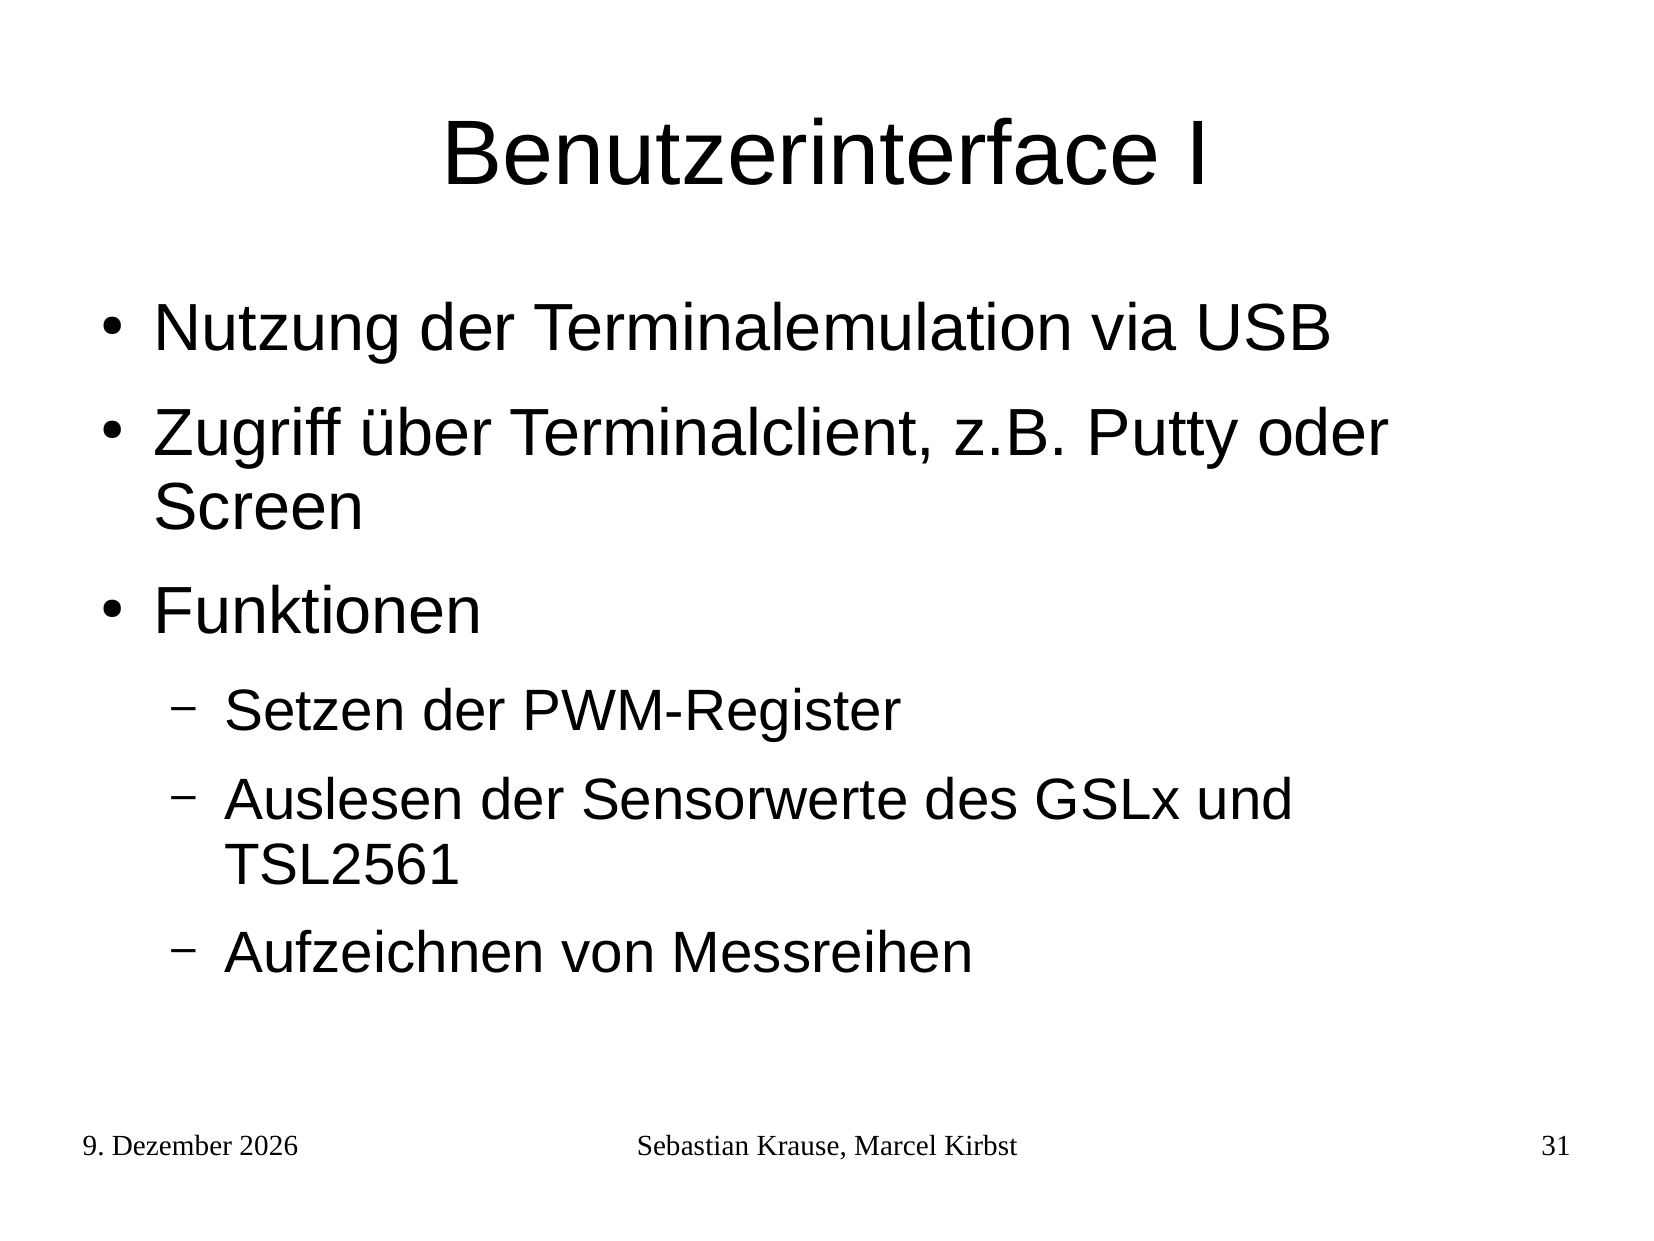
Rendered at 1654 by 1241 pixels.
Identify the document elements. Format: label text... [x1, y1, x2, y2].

title Benutzerinterface I [82, 49, 1571, 257]
list Nutzung der Terminalemulation via USB Zugriff über Terminalclient, z.B. Putty oder Screen Funktionen Setzen der PWM-Register Auslesen der Sensorwerte des GSLx und TSL2561 Aufzeichnen von Messreihen [82, 290, 1538, 1010]
